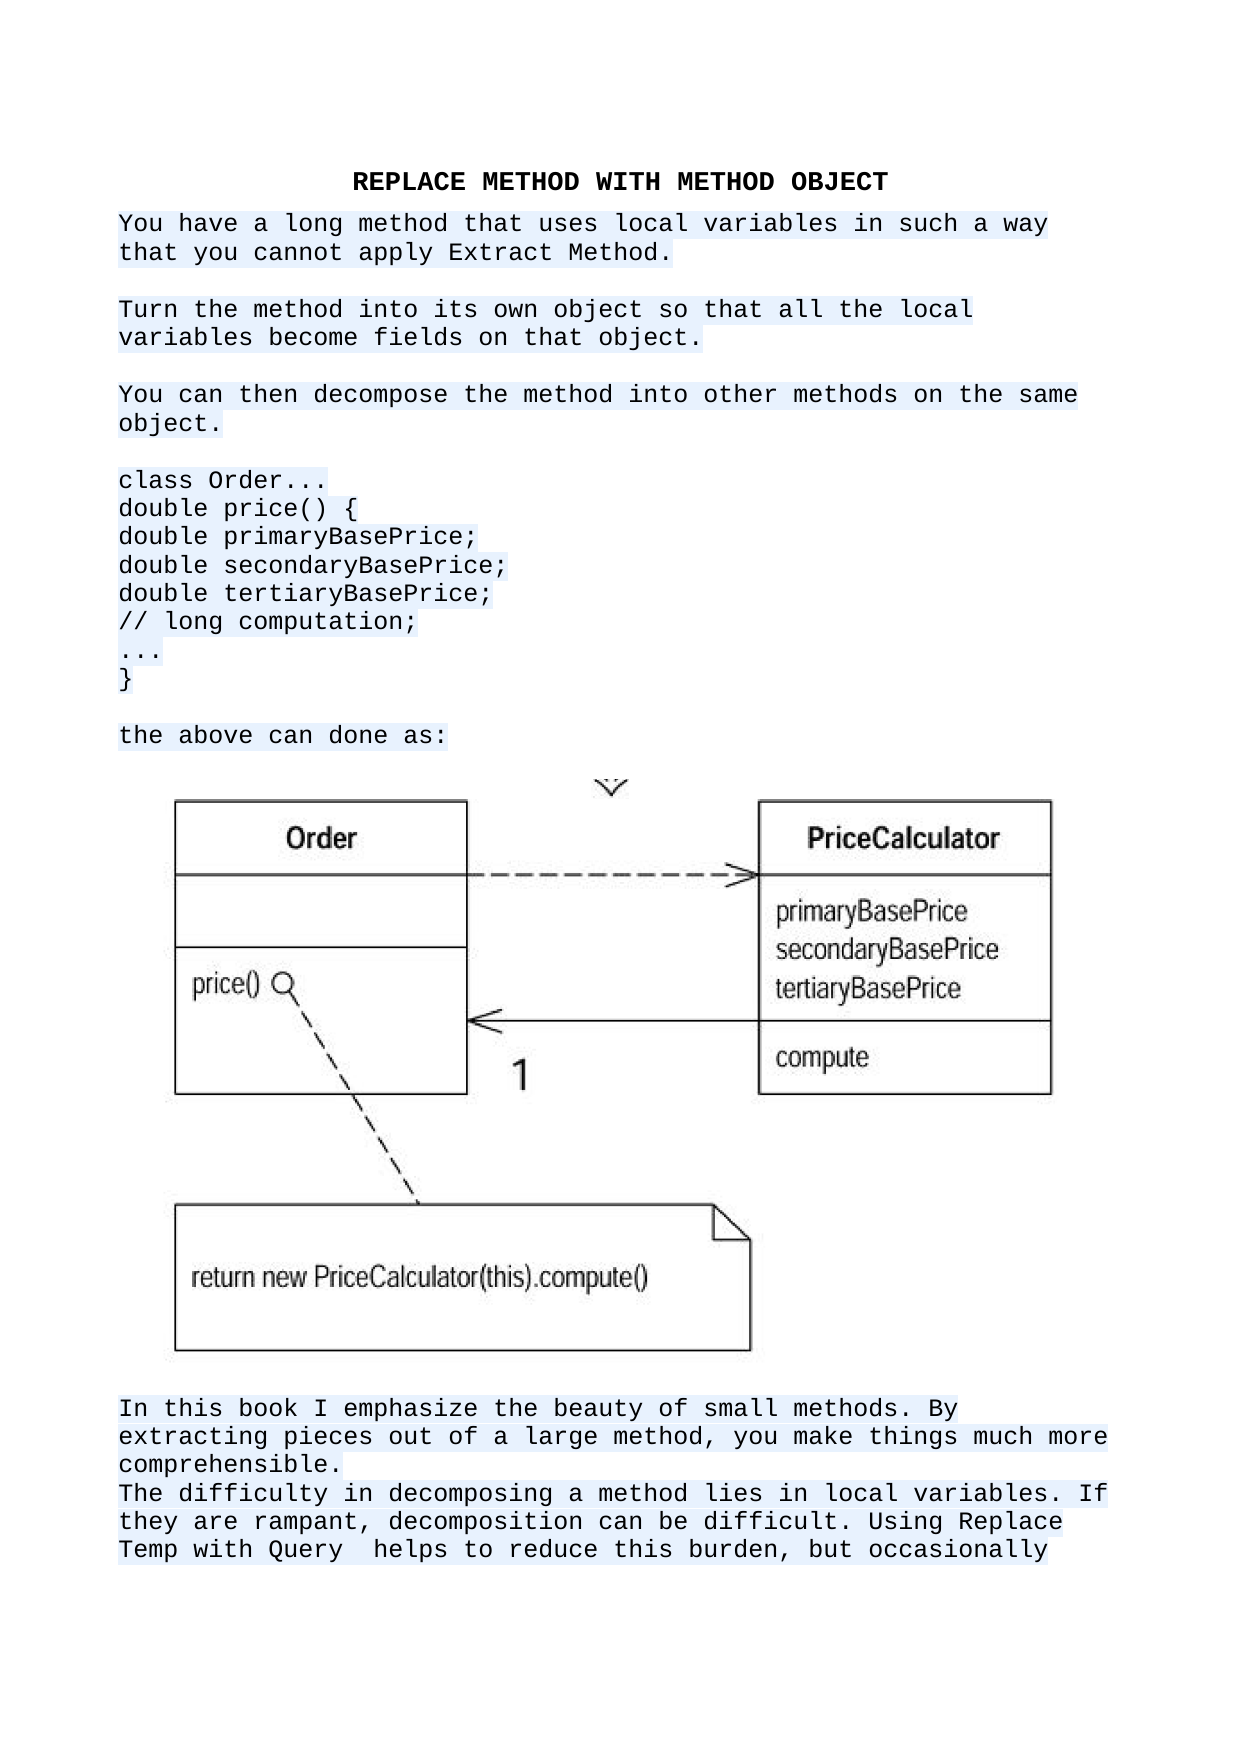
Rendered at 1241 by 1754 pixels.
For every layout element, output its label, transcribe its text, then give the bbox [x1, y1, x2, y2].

text ... [118, 637, 1122, 666]
text The difficulty in decomposing a method lies in local variables. If they are rampant, decomposition can be difficult. Using Replace Temp with Query helps to reduce this burden, but occasionally [118, 1480, 1122, 1565]
text double tertiaryBasePrice; [118, 581, 1122, 609]
text class Order... [118, 467, 1122, 496]
text the above can done as: [118, 723, 1122, 751]
text You can then decompose the method into other methods on the same object. [118, 382, 1122, 438]
text double secondaryBasePrice; [118, 552, 1122, 581]
text Turn the method into its own object so that all the local variables become fields on that object. [118, 296, 1122, 353]
subtitle REPLACE METHOD WITH METHOD OBJECT [118, 168, 1122, 198]
text } [118, 666, 1122, 694]
picture [118, 779, 1123, 1367]
text You have a long method that uses local variables in such a way that you cannot apply Extract Method. [118, 211, 1122, 268]
text double primaryBasePrice; [118, 524, 1122, 552]
text // long computation; [118, 609, 1122, 637]
text In this book I emphasize the beauty of small methods. By extracting pieces out of a large method, you make things much more comprehensible. [118, 1395, 1122, 1480]
text double price() { [118, 496, 1122, 524]
